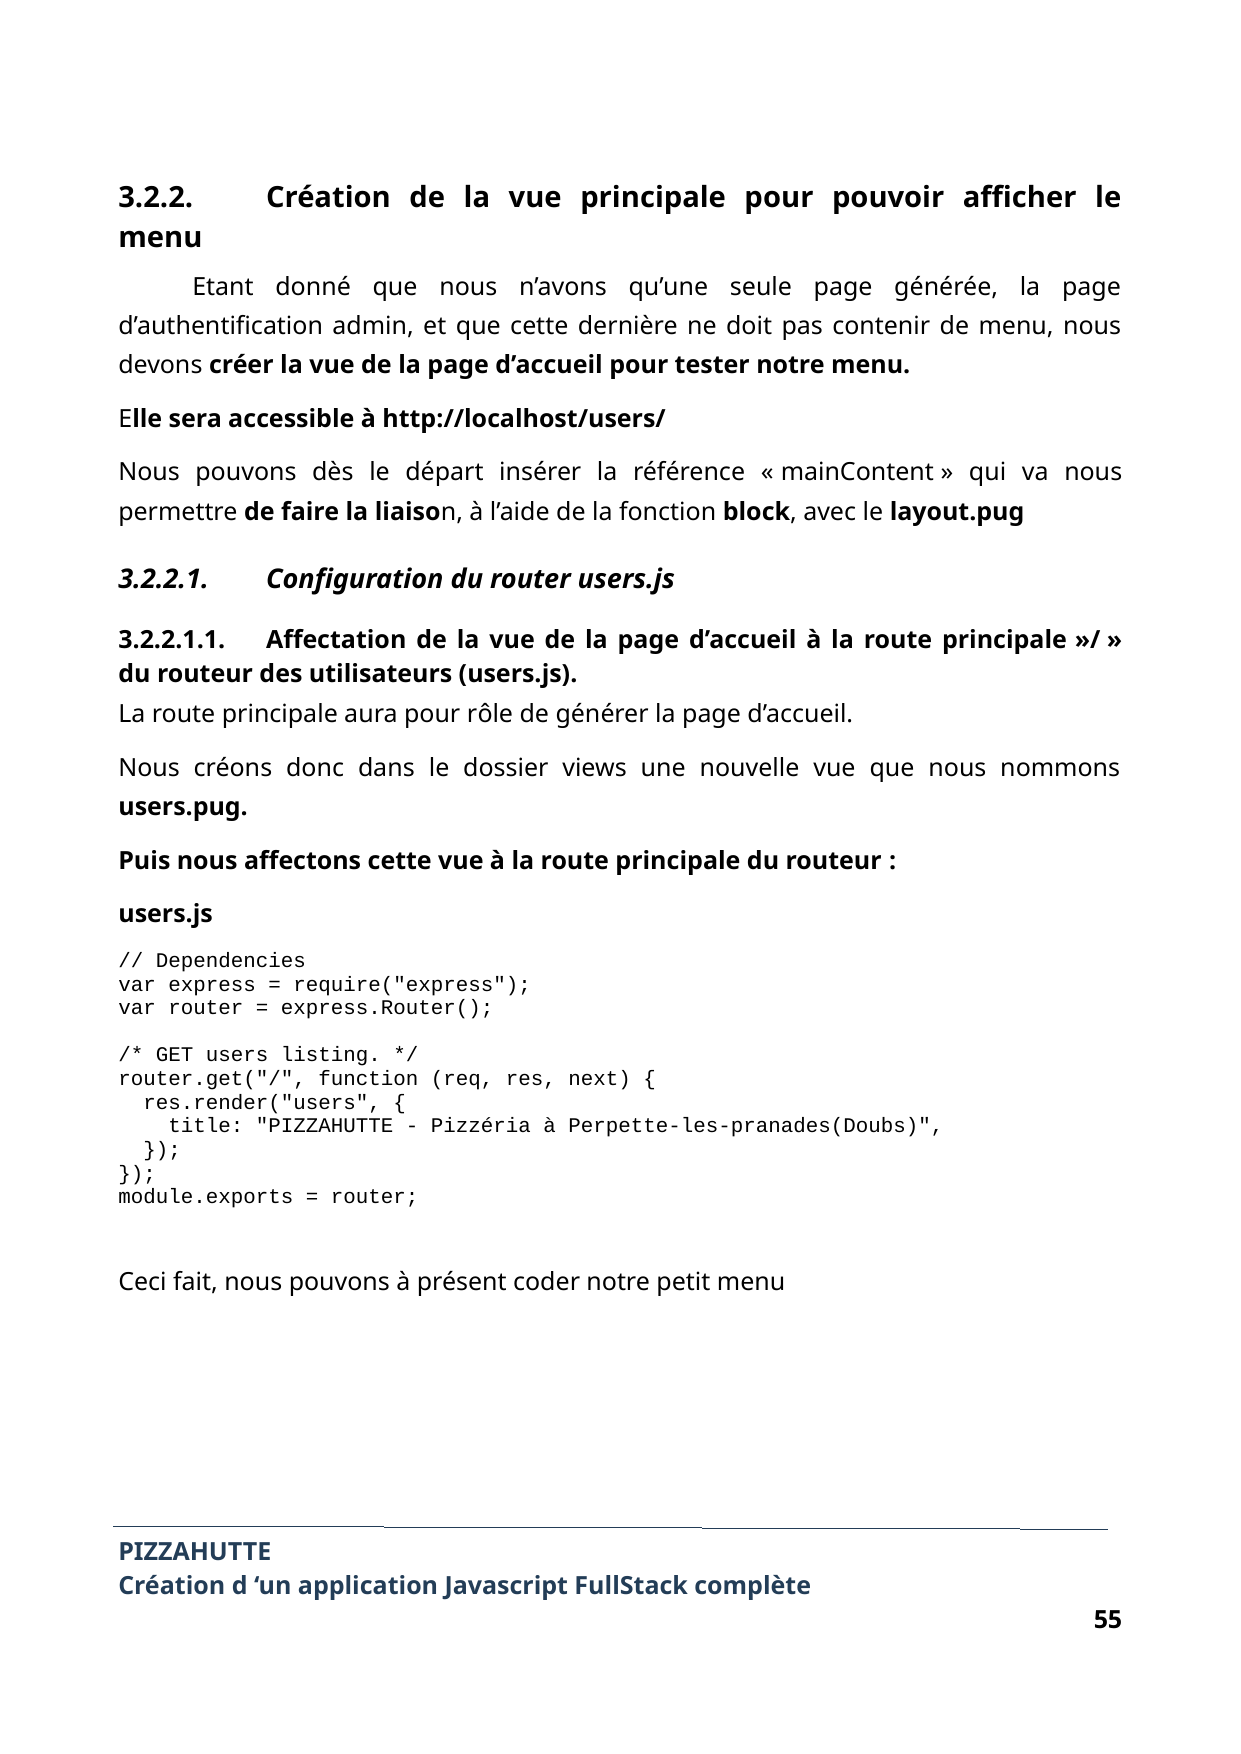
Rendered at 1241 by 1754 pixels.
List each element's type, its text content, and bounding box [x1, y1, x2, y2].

subtitle Création de la vue principale pour pouvoir afficher le menu [118, 176, 1122, 256]
text module.exports = router; [118, 1186, 1122, 1210]
text }); [118, 1163, 1122, 1186]
text var express = require("express"); [118, 973, 1122, 997]
text title: "PIZZAHUTTE - Pizzéria à Perpette-les-pranades(Doubs)", [118, 1115, 1122, 1139]
text Ceci fait, nous pouvons à présent coder notre petit menu [118, 1264, 1122, 1298]
text users.js [118, 896, 1122, 930]
subtitle Configuration du router users.js [118, 559, 1122, 596]
text res.render("users", { [118, 1092, 1122, 1115]
text Nous créons donc dans le dossier views une nouvelle vue que nous nommons users.pug. [118, 749, 1122, 823]
text Puis nous affectons cette vue à la route principale du routeur : [118, 842, 1122, 876]
text /* GET users listing. */ [118, 1044, 1122, 1068]
text router.get("/", function (req, res, next) { [118, 1068, 1122, 1092]
text Nous pouvons dès le départ insérer la référence « mainContent » qui va nous permettre de faire la liaison, à l’aide de la fonction block, avec le layout.pug [118, 454, 1122, 527]
text // Dependencies [118, 950, 1122, 973]
text Etant donné que nous n’avons qu’une seule page générée, la page d’authentification admin, et que cette dernière ne doit pas contenir de menu, nous devons créer la vue de la page d’accueil pour tester notre menu. [118, 268, 1122, 381]
subtitle Affectation de la vue de la page d’accueil à la route principale »/ » du routeur des utilisateurs (users.js). [118, 621, 1122, 689]
text }); [118, 1139, 1122, 1163]
text Elle sera accessible à http://localhost/users/ [118, 400, 1122, 434]
text var router = express.Router(); [118, 997, 1122, 1021]
text La route principale aura pour rôle de générer la page d’accueil. [118, 696, 1122, 730]
